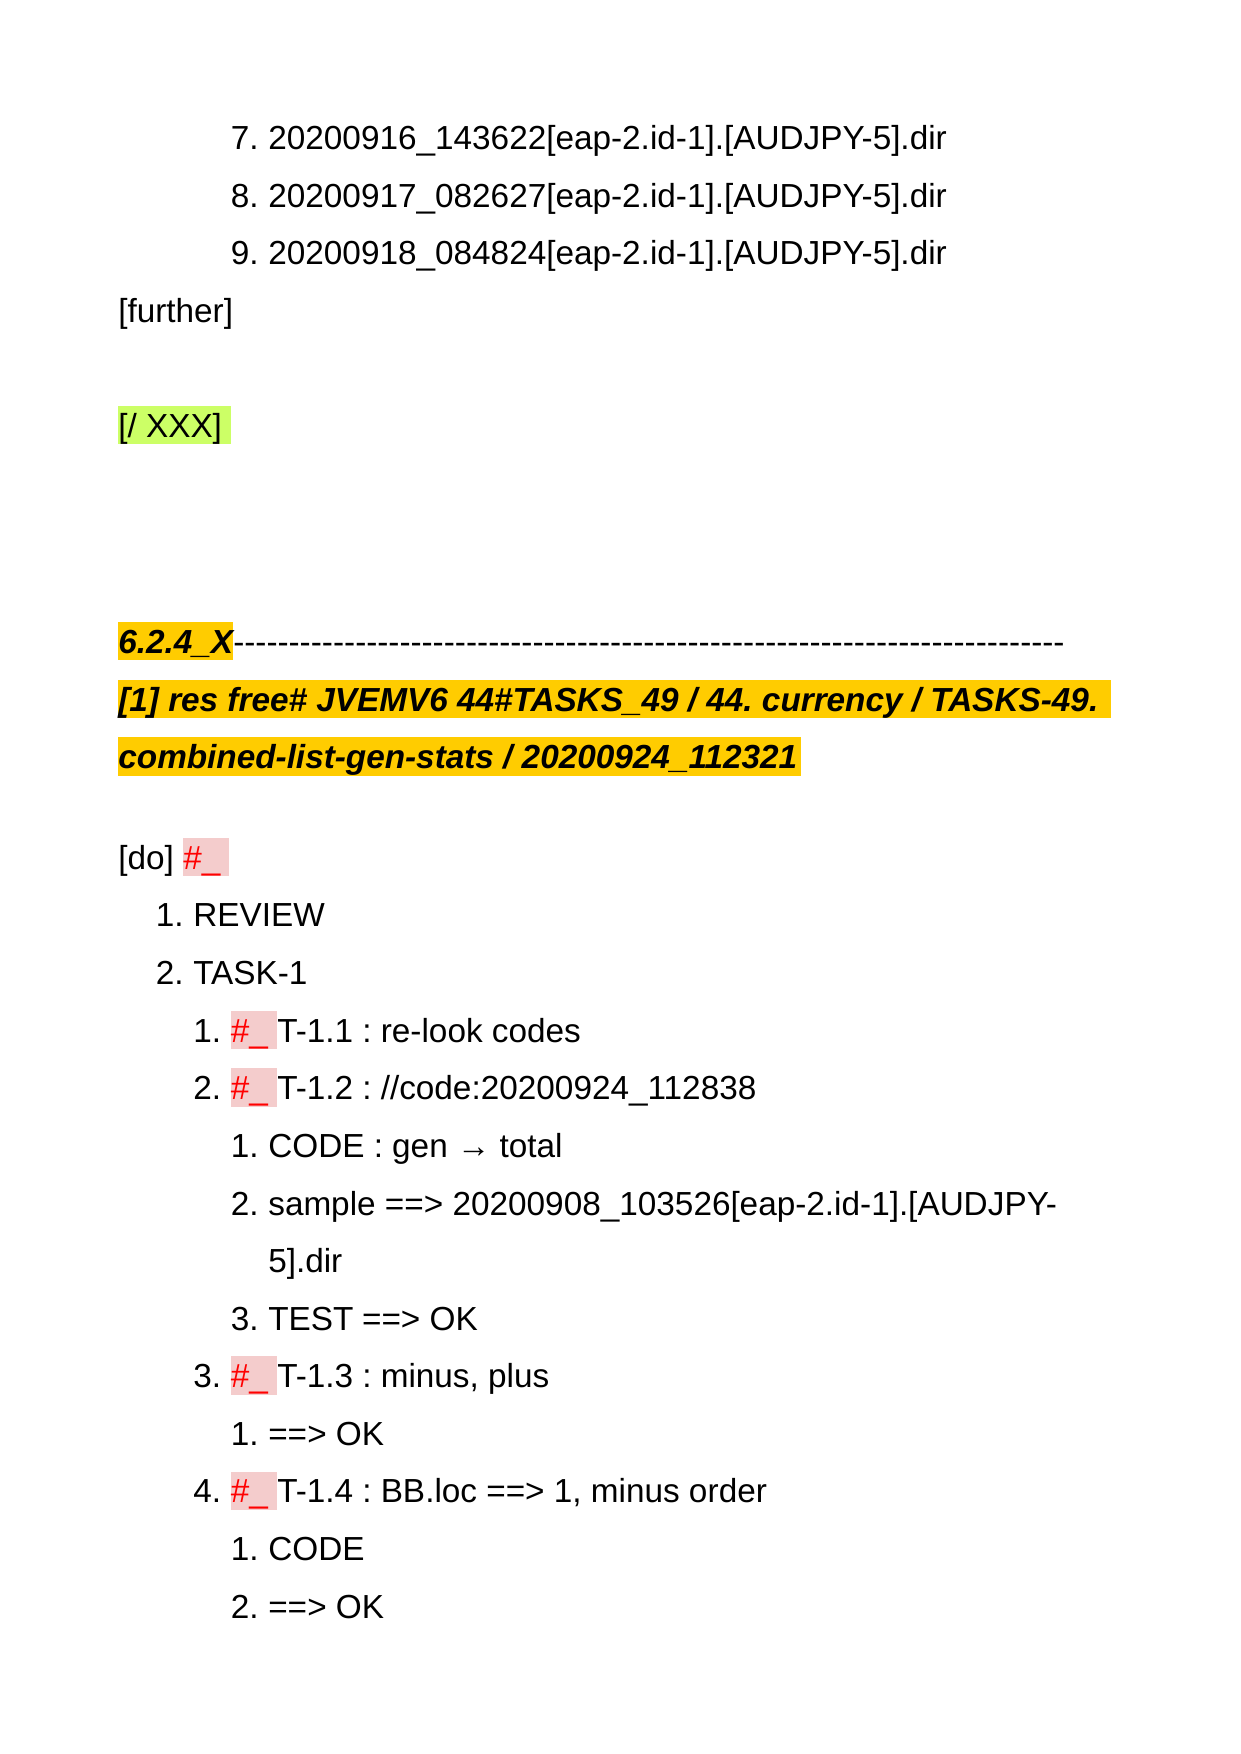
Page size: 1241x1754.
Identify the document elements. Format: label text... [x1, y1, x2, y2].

list 20200918_084824[eap-2.id-1].[AUDJPY-5].dir [231, 233, 1122, 272]
list ==> OK [231, 1414, 1122, 1452]
list CODE : gen → total [231, 1126, 1122, 1164]
list #_ T-1.2 : //code:20200924_112838 [193, 1068, 1122, 1107]
list TASK-1 [156, 953, 1122, 992]
text [1] res free# JVEMV6 44#TASKS_49 / 44. currency / TASKS-49. combined-list-gen-stats / 20200924_112321 [118, 679, 1122, 776]
text 6.2.4_X--------------------------------------------------------------------------- [118, 622, 1122, 660]
list sample ==> 20200908_103526[eap-2.id-1].[AUDJPY-5].dir [231, 1183, 1122, 1279]
list 20200916_143622[eap-2.id-1].[AUDJPY-5].dir [231, 118, 1122, 157]
list ==> OK [231, 1587, 1122, 1625]
list REVIEW [156, 896, 1122, 934]
list CODE [231, 1529, 1122, 1568]
text [/ XXX] [118, 348, 1122, 444]
list TEST ==> OK [231, 1299, 1122, 1337]
list 20200917_082627[eap-2.id-1].[AUDJPY-5].dir [231, 176, 1122, 214]
text [do] #_ [118, 838, 1122, 876]
list #_ T-1.4 : BB.loc ==> 1, minus order [193, 1472, 1122, 1510]
list #_ T-1.3 : minus, plus [193, 1356, 1122, 1395]
list #_ T-1.1 : re-look codes [193, 1011, 1122, 1049]
text [further] [118, 291, 1122, 329]
